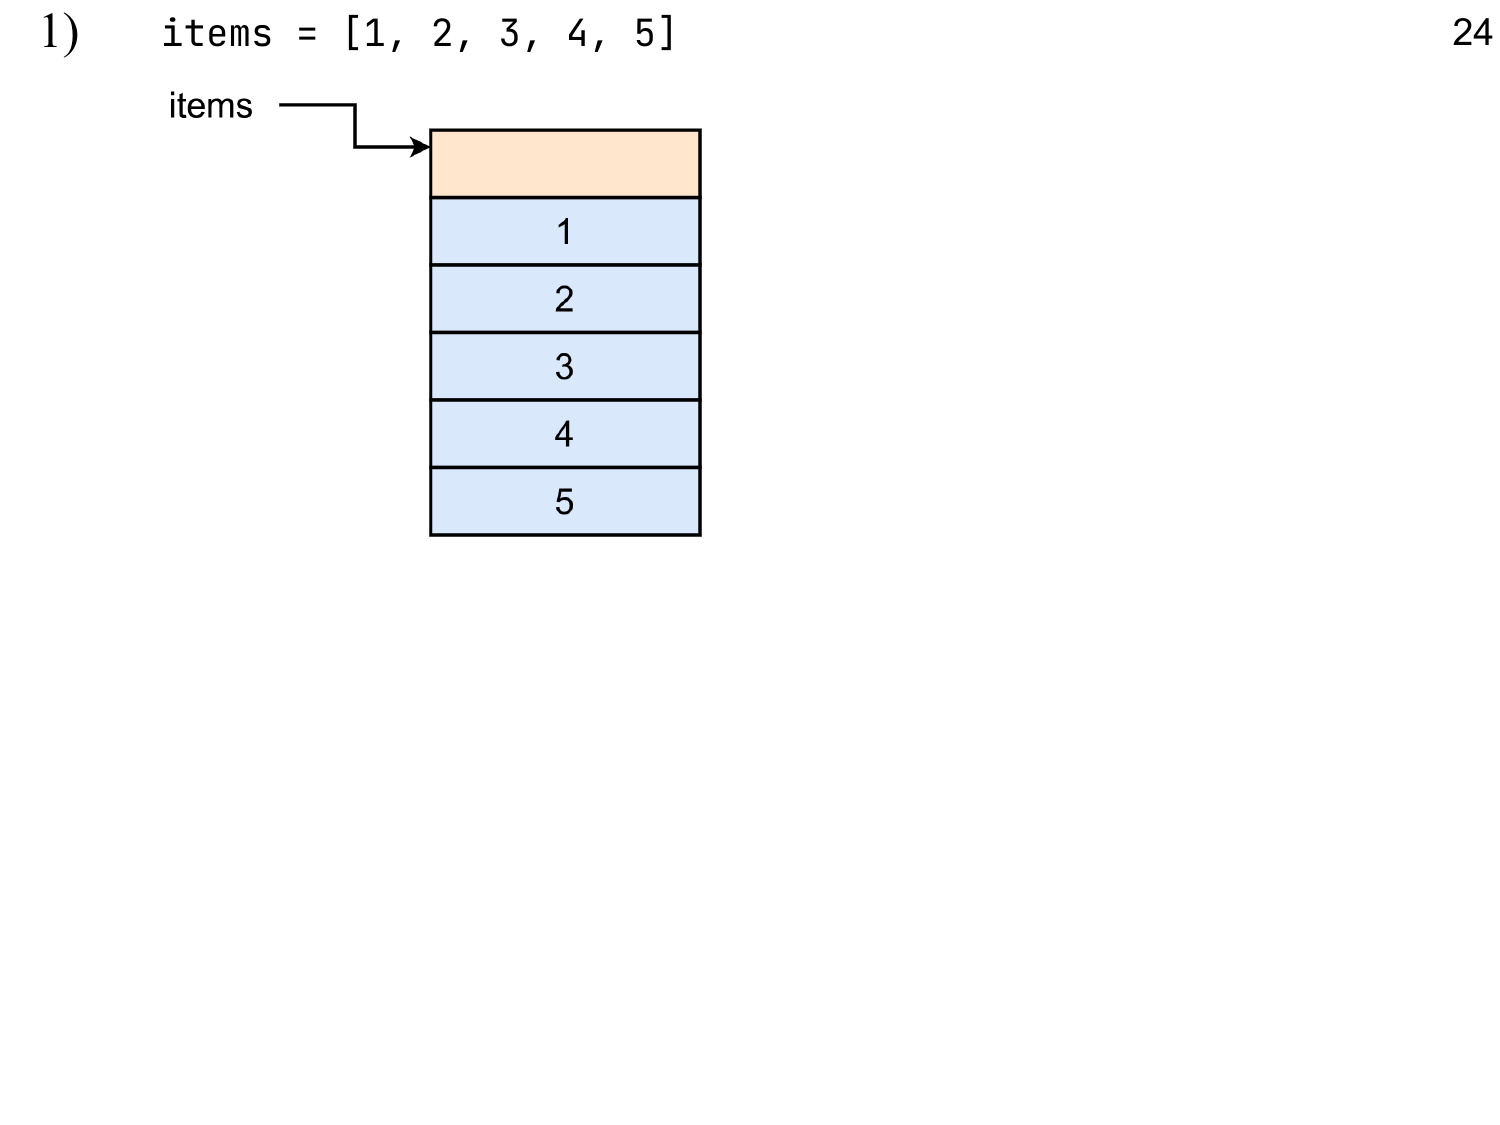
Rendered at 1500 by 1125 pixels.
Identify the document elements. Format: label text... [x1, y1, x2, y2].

text_box 1) [37, 0, 95, 65]
text_box items = [1, 2, 3, 4, 5] [161, 1, 694, 62]
picture [135, 70, 709, 544]
